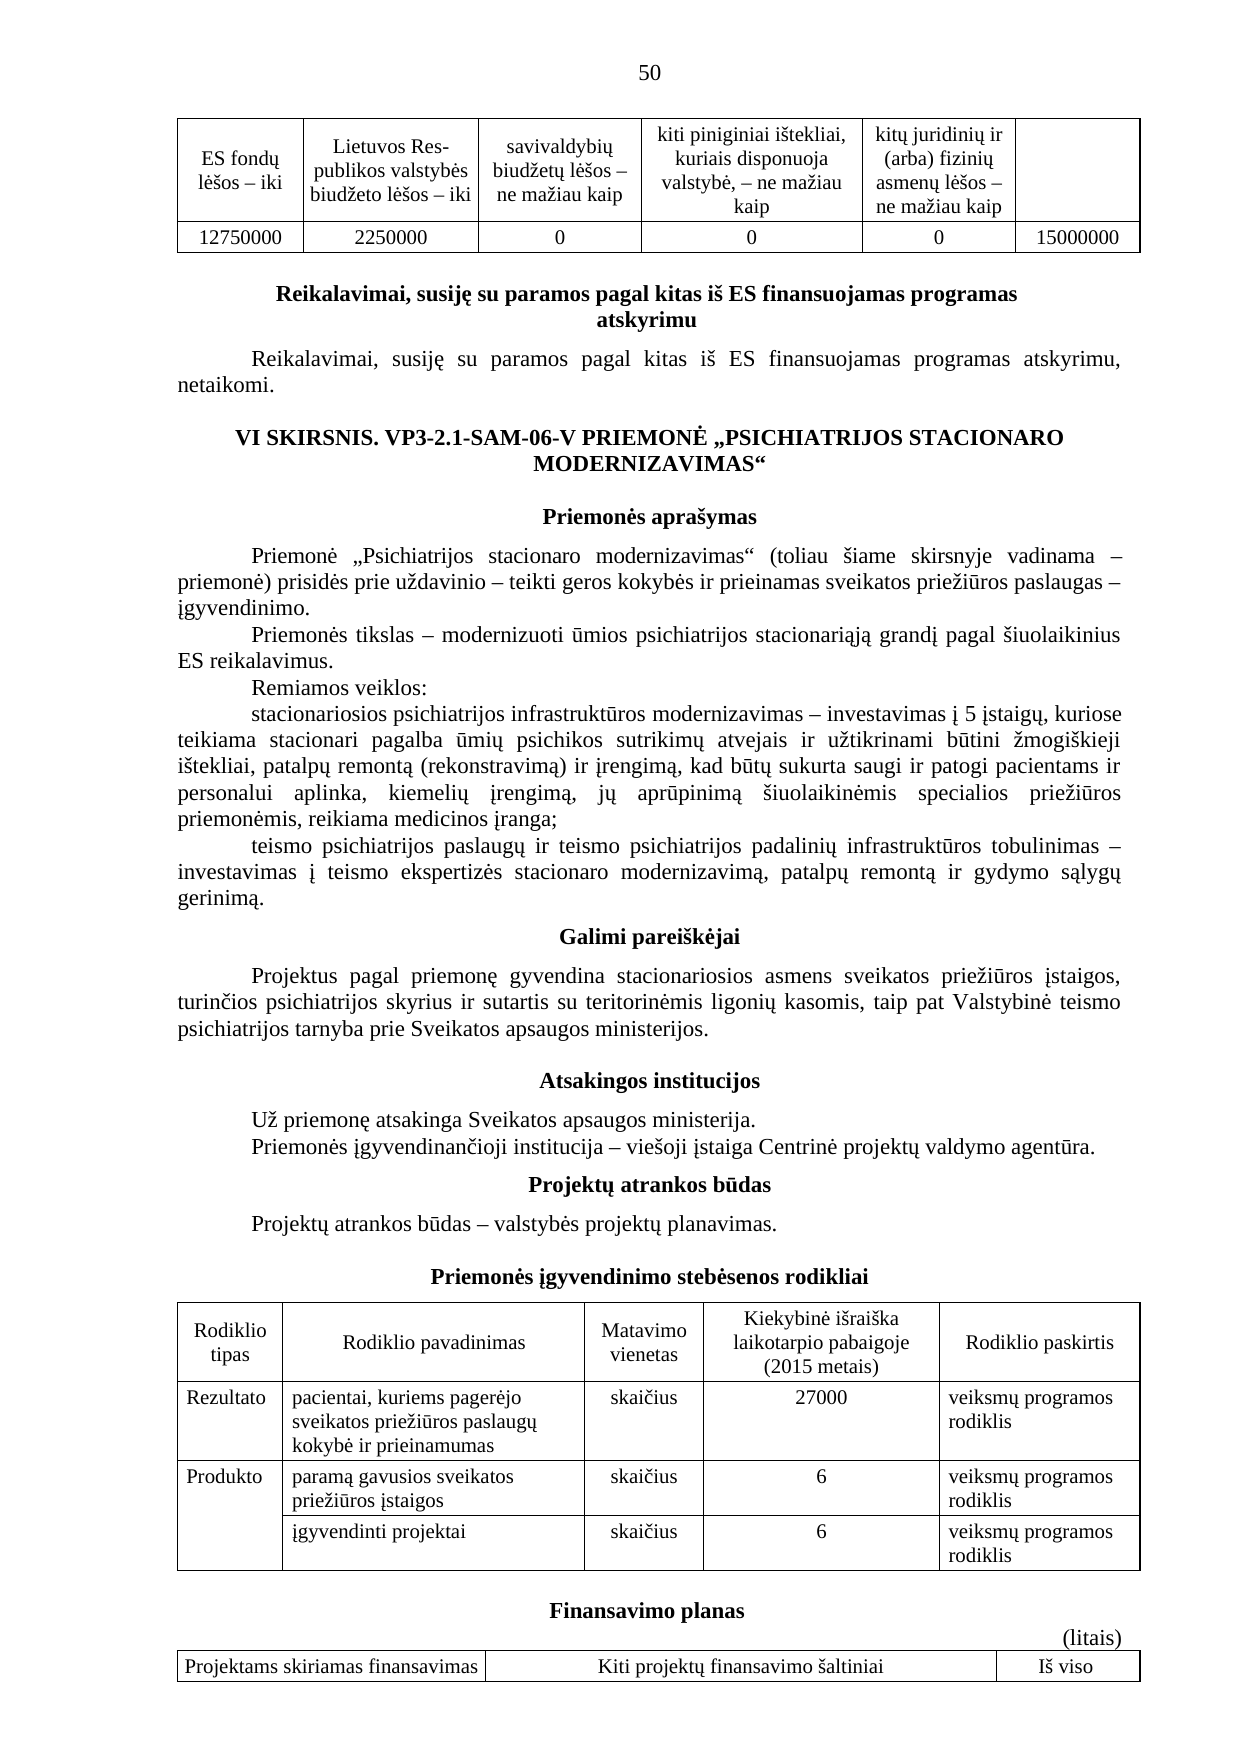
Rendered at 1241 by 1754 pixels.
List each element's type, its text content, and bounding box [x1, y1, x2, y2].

table_cell kitų juridinių ir (arba) fizinių asmenų lėšos – ne mažiau kaip [863, 119, 1015, 221]
text Priemonė „Psichiatrijos stacionaro modernizavimas“ (toliau šiame skirsnyje vadinama – priemonė) prisidės prie uždavinio – teikti geros kokybės ir prieinamas sveikatos priežiūros paslaugas – įgyvendinimo. [177, 542, 1122, 621]
text Projektus pagal priemonę gyvendina stacionariosios asmens sveikatos priežiūros įstaigos, turinčios psichiatrijos skyrius ir sutartis su teritorinėmis ligonių kasomis, taip pat Valstybinė teismo psichiatrijos tarnyba prie Sveikatos apsaugos ministerijos. [177, 962, 1122, 1041]
table_cell 0 [479, 222, 641, 252]
subtitle VI SKIRSNIS. VP3-2.1-SAM-06-V PRIEMONĖ „PSICHIATRIJOS STACIONARO MODERNIZAVIMAS“ [177, 424, 1122, 477]
text Priemonės įgyvendinančioji institucija – viešoji įstaiga Centrinė projektų valdymo agentūra. [177, 1133, 1122, 1159]
table_cell skaičius [585, 1516, 703, 1570]
table_header Iš viso [997, 1651, 1139, 1681]
table_header Projektams skiriamas finansavimas [178, 1651, 485, 1681]
table_cell 12750000 [178, 222, 303, 252]
table_cell 6 [704, 1461, 939, 1515]
text Priemonės įgyvendinimo stebėsenos rodikliai [177, 1263, 1122, 1289]
table_cell veiksmų programos rodiklis [940, 1382, 1139, 1460]
table_cell Rezultato [178, 1382, 282, 1460]
table_cell ES fondų lėšos – iki [178, 119, 303, 221]
text Remiamos veiklos: [177, 673, 1122, 700]
table_header [1016, 119, 1139, 221]
text Projektų atrankos būdas [177, 1172, 1122, 1198]
table_cell skaičius [585, 1382, 703, 1460]
table_cell veiksmų programos rodiklis [940, 1461, 1139, 1515]
table_cell paramą gavusios sveikatos priežiūros įstaigos [283, 1461, 584, 1515]
table_cell Produkto [178, 1461, 282, 1570]
table_cell skaičius [585, 1461, 703, 1515]
table_cell veiksmų programos rodiklis [940, 1516, 1139, 1570]
table_cell savivaldybių biudžetų lėšos – ne mažiau kaip [479, 119, 641, 221]
table_cell 27000 [704, 1382, 939, 1460]
text Projektų atrankos būdas – valstybės projektų planavimas. [177, 1210, 1122, 1237]
text Reikalavimai, susiję su paramos pagal kitas iš ES finansuojamas programas atskyrimu [177, 279, 1122, 332]
text Už priemonę atsakinga Sveikatos apsaugos ministerija. [177, 1106, 1122, 1133]
text Atsakingos institucijos [177, 1067, 1122, 1094]
table_header Rodiklio paskirtis [940, 1303, 1139, 1381]
table_cell 0 [863, 222, 1015, 252]
text stacionariosios psichiatrijos infrastruktūros modernizavimas – investavimas į 5 įstaigų, kuriose teikiama stacionari pagalba ūmių psichikos sutrikimų atvejais ir užtikrinami būtini žmogiškieji ištekliai, patalpų remontą (rekonstravimą) ir įrengimą, kad būtų sukurta saugi ir patogi pacientams ir personalui aplinka, kiemelių įrengimą, jų aprūpinimą šiuolaikinėmis specialios priežiūros priemonėmis, reikiama medicinos įranga; [177, 700, 1122, 832]
text Finansavimo planas [177, 1597, 1122, 1624]
table_header Rodiklio tipas [178, 1303, 282, 1381]
table_header Kiekybinė išraiška laikotarpio pabaigoje (2015 metais) [704, 1303, 939, 1381]
text teismo psichiatrijos paslaugų ir teismo psichiatrijos padalinių infrastruktūros tobulinimas – investavimas į teismo ekspertizės stacionaro modernizavimą, patalpų remontą ir gydymo sąlygų gerinimą. [177, 832, 1122, 911]
table_cell 15000000 [1016, 222, 1139, 252]
table_header Kiti projektų finansavimo šaltiniai [486, 1651, 996, 1681]
table_cell įgyvendinti projektai [283, 1516, 584, 1570]
text Priemonės tikslas – modernizuoti ūmios psichiatrijos stacionariąją grandį pagal šiuolaikinius ES reikalavimus. [177, 621, 1122, 673]
table_header Matavimo vienetas [585, 1303, 703, 1381]
table_cell 2250000 [304, 222, 478, 252]
table_cell 0 [642, 222, 862, 252]
text Priemonės aprašymas [177, 503, 1122, 529]
text Galimi pareiškėjai [177, 923, 1122, 949]
text Reikalavimai, susiję su paramos pagal kitas iš ES finansuojamas programas atskyrimu, netaikomi. [177, 345, 1122, 397]
table_header Rodiklio pavadinimas [283, 1303, 584, 1381]
text (litais) [177, 1624, 1122, 1650]
table_cell kiti piniginiai ištekliai, kuriais disponuoja valstybė, – ne mažiau kaip [642, 119, 862, 221]
table_cell pacientai, kuriems pagerėjo sveikatos priežiūros paslaugų kokybė ir prieinamumas [283, 1382, 584, 1460]
table_cell 6 [704, 1516, 939, 1570]
table_cell Lietuvos Res­publikos valsty­bės biudžeto lėšos – iki [304, 119, 478, 221]
